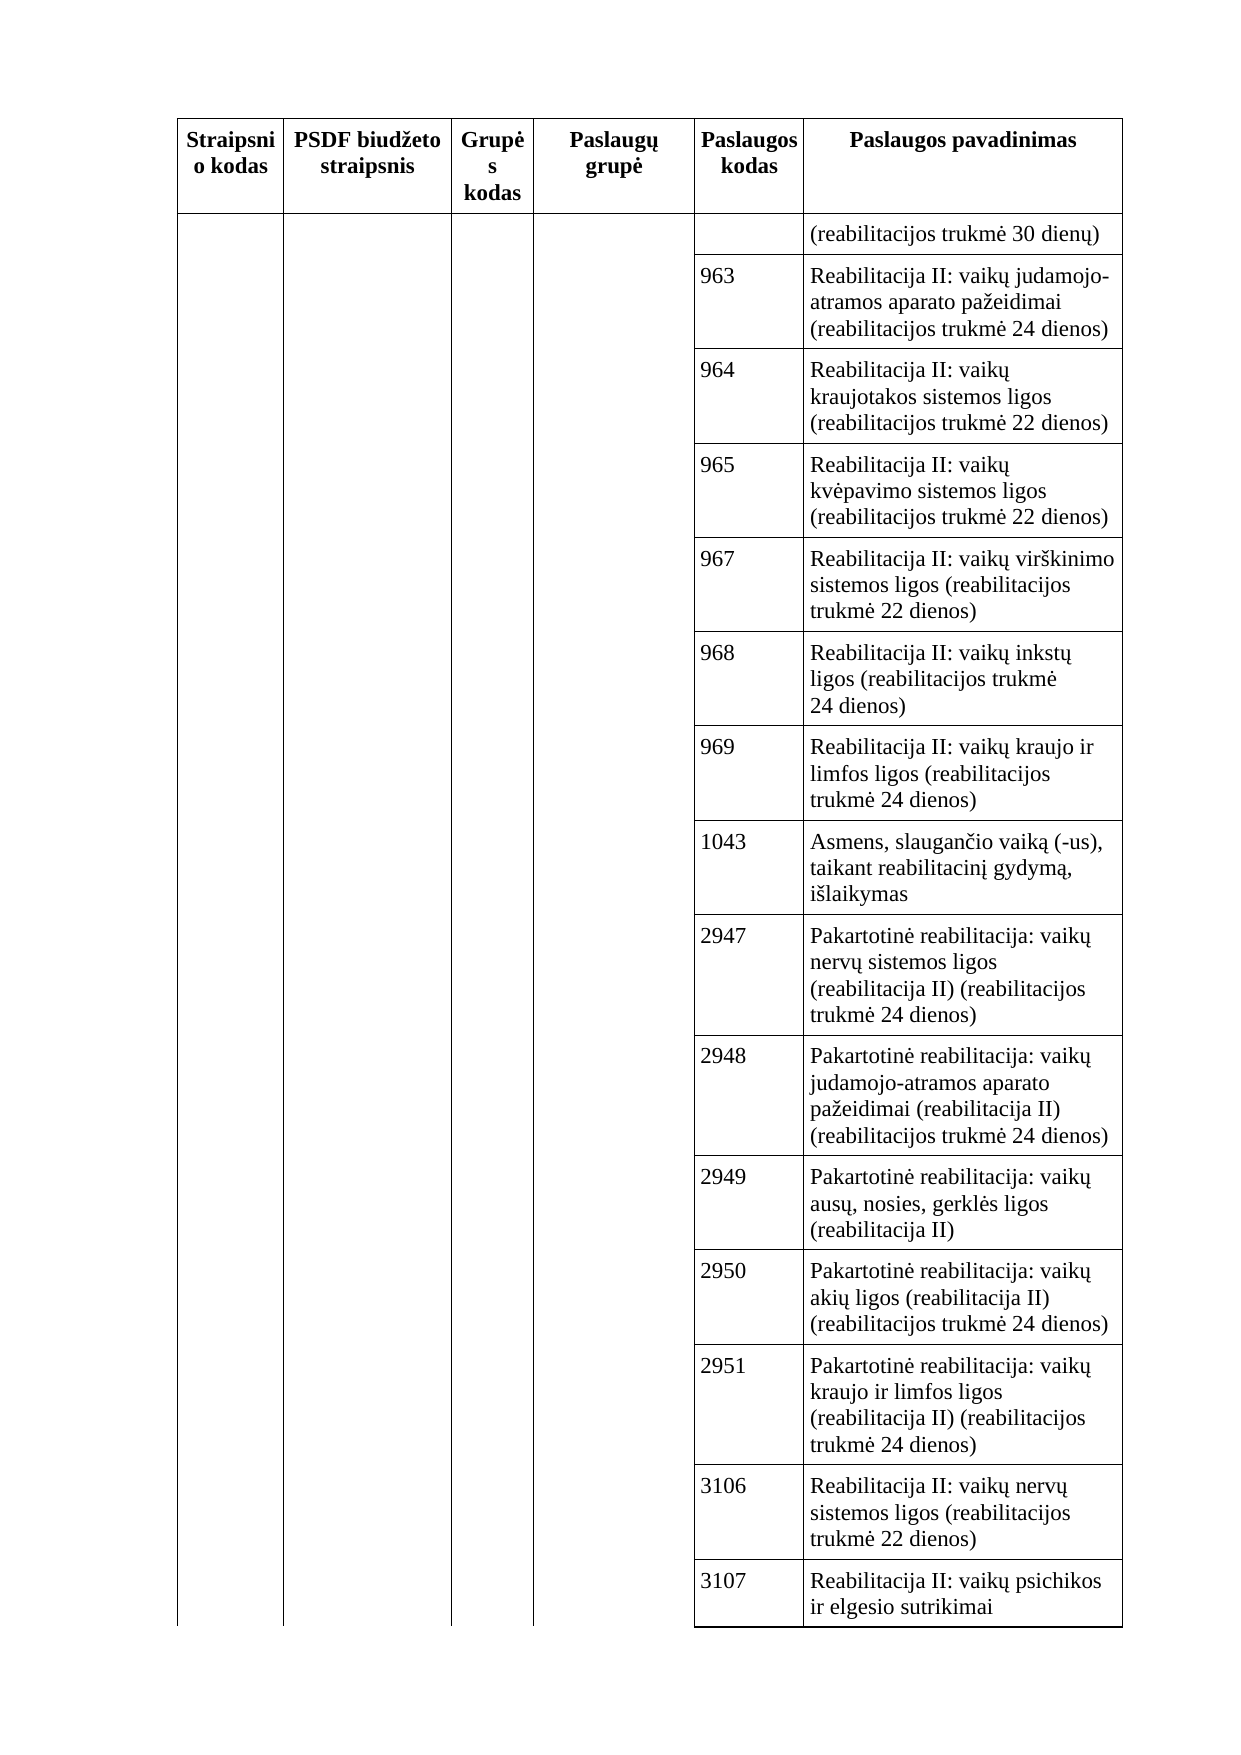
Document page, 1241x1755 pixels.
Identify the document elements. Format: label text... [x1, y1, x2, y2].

table_cell [534, 820, 694, 914]
table_cell Pakartotinė reabilitacija: vaikų ausų, nosies, gerklės ligos (reabilitacija II) [804, 1156, 1122, 1249]
table_cell [178, 537, 283, 631]
table_cell [178, 820, 283, 914]
table_cell [452, 820, 533, 914]
table_cell Pakartotinė reabilitacija: vaikų akių ligos (reabilitacija II) (reabilitacijos trukmė 24 dienos) [804, 1250, 1122, 1344]
table_cell [178, 1035, 283, 1155]
table_cell [178, 725, 283, 819]
table_cell [452, 214, 533, 254]
table_cell [534, 443, 694, 537]
table_header Paslaugų grupė [534, 119, 694, 212]
table_cell [178, 348, 283, 442]
table_cell [452, 1249, 533, 1344]
table_header PSDF biudžeto straipsnis [284, 119, 451, 212]
table_cell Reabilitacija II: vaikų kvėpavimo sistemos ligos (reabilitacijos trukmė 22 dienos) [804, 444, 1122, 537]
table_cell [534, 1559, 694, 1626]
table_cell 2951 [695, 1345, 803, 1464]
table_cell [178, 254, 283, 348]
table_cell [452, 537, 533, 631]
table_cell [284, 443, 451, 537]
table_cell [284, 1155, 451, 1249]
table_cell [695, 214, 803, 254]
table_cell [284, 1464, 451, 1558]
table_cell [178, 214, 283, 254]
table_header Paslaugos pavadinimas [804, 119, 1122, 212]
table_cell 2948 [695, 1036, 803, 1155]
table_header Grupės kodas [452, 119, 533, 212]
table_cell [178, 1344, 283, 1464]
table_cell Pakartotinė reabilitacija: vaikų nervų sistemos ligos (reabilitacija II) (reabilitacijos trukmė 24 dienos) [804, 915, 1122, 1034]
table_cell Pakartotinė reabilitacija: vaikų kraujo ir limfos ligos (reabilitacija II) (reabilitacijos trukmė 24 dienos) [804, 1345, 1122, 1464]
table_cell [284, 1344, 451, 1464]
table_cell 968 [695, 632, 803, 725]
table_cell Reabilitacija II: vaikų judamojo-atramos aparato pažeidimai (reabilitacijos trukmė 24 dienos) [804, 255, 1122, 348]
table_cell 3106 [695, 1465, 803, 1558]
table_cell [452, 254, 533, 348]
table_cell [452, 1559, 533, 1626]
table_cell Reabilitacija II: vaikų virškinimo sistemos ligos (reabilitacijos trukmė 22 dienos) [804, 538, 1122, 631]
table_cell [284, 1249, 451, 1344]
table_cell [178, 1559, 283, 1626]
table_cell [534, 1344, 694, 1464]
table_cell [284, 820, 451, 914]
table_cell (reabilitacijos trukmė 30 dienų) [804, 214, 1122, 254]
table_cell 963 [695, 255, 803, 348]
table_cell [284, 1559, 451, 1626]
table_cell Reabilitacija II: vaikų inkstų ligos (reabilitacijos trukmė 24 dienos) [804, 632, 1122, 725]
table_cell [284, 348, 451, 442]
table_cell [534, 1155, 694, 1249]
table_cell [284, 1035, 451, 1155]
table_cell 1043 [695, 821, 803, 914]
table_cell [534, 1249, 694, 1344]
table_cell [452, 1035, 533, 1155]
table_cell Reabilitacija II: vaikų nervų sistemos ligos (reabilitacijos trukmė 22 dienos) [804, 1465, 1122, 1558]
table_cell 969 [695, 726, 803, 819]
table_cell [284, 631, 451, 725]
table_cell [452, 631, 533, 725]
table_cell 2947 [695, 915, 803, 1034]
table_cell [284, 725, 451, 819]
table_cell [452, 1344, 533, 1464]
table_header Straipsnio kodas [178, 119, 283, 212]
table_cell [284, 254, 451, 348]
table_cell [534, 348, 694, 442]
table_cell [284, 914, 451, 1034]
table_cell [178, 1249, 283, 1344]
table_cell [452, 1155, 533, 1249]
table_cell Reabilitacija II: vaikų kraujo ir limfos ligos (reabilitacijos trukmė 24 dienos) [804, 726, 1122, 819]
table_cell [178, 631, 283, 725]
table_cell [178, 1155, 283, 1249]
table_cell [534, 254, 694, 348]
table_cell [534, 537, 694, 631]
table_cell [178, 1464, 283, 1558]
table_cell [452, 348, 533, 442]
table_cell 964 [695, 349, 803, 442]
table_cell 3107 [695, 1560, 803, 1626]
table_cell 2950 [695, 1250, 803, 1344]
table_cell [534, 914, 694, 1034]
table_cell Pakartotinė reabilitacija: vaikų judamojo-atramos aparato pažeidimai (reabilitacija II) (reabilitacijos trukmė 24 dienos) [804, 1036, 1122, 1155]
table_cell [534, 1035, 694, 1155]
table_cell Reabilitacija II: vaikų psichikos ir elgesio sutrikimai [804, 1560, 1122, 1626]
table_cell [178, 914, 283, 1034]
table_cell [284, 537, 451, 631]
table_cell [452, 1464, 533, 1558]
table_cell [452, 914, 533, 1034]
table_cell Reabilitacija II: vaikų kraujotakos sistemos ligos (reabilitacijos trukmė 22 dienos) [804, 349, 1122, 442]
table_cell [284, 214, 451, 254]
table_cell 2949 [695, 1156, 803, 1249]
table_cell [534, 1464, 694, 1558]
table_cell 965 [695, 444, 803, 537]
table_cell [452, 725, 533, 819]
table_cell [534, 725, 694, 819]
table_header Paslaugos kodas [695, 119, 803, 212]
table_cell 967 [695, 538, 803, 631]
table_cell [452, 443, 533, 537]
table_cell Asmens, slaugančio vaiką (-us), taikant reabilitacinį gydymą, išlaikymas [804, 821, 1122, 914]
table_cell [178, 443, 283, 537]
table_cell [534, 631, 694, 725]
table_cell [534, 214, 694, 254]
